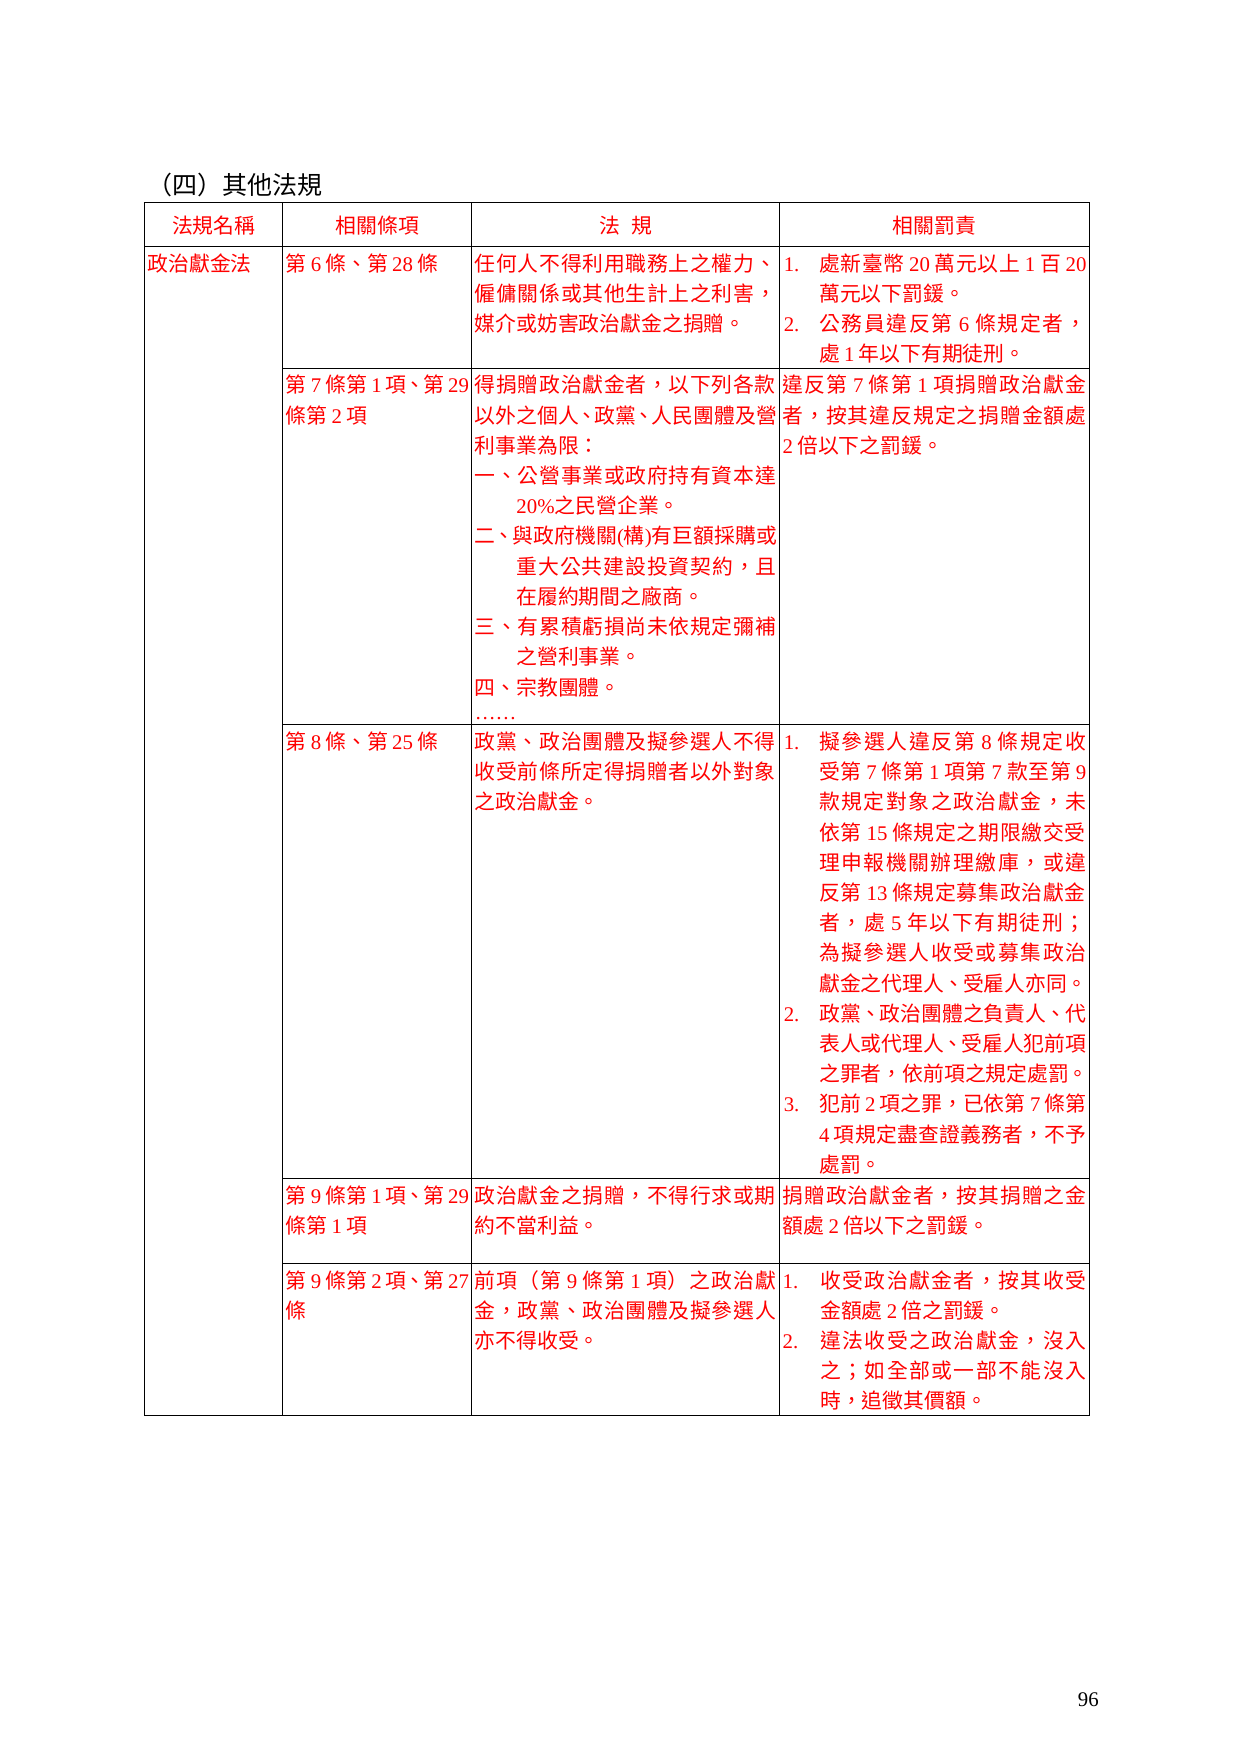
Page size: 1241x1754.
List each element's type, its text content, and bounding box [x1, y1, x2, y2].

table_cell 擬參選人違反第8條規定收受第7條第1項第7款至第9款規定對象之政治獻金，未依第15條規定之期限繳交受理申報機關辦理繳庫，或違反第13條規定募集政治獻金者，處5年以下有期徒刑；為擬參選人收受或募集政治獻金之代理人、受雇人亦同。 政黨、政治團體之負責人、代表人或代理人、受雇人犯前項之罪者，依前項之規定處罰。 犯前2項之罪，已依第7條第4項規定盡查證義務者，不予處罰。 [780, 725, 1089, 1178]
table_cell 第9條第1項、第29條第1項 [283, 1179, 471, 1263]
table_cell 收受政治獻金者，按其收受金額處2倍之罰鍰。 違法收受之政治獻金，沒入之；如全部或一部不能沒入時，追徵其價額。 [780, 1264, 1089, 1415]
table_cell 政治獻金法 [145, 247, 282, 1415]
table_header 相關條項 [283, 203, 471, 246]
table_cell 政治獻金之捐贈，不得行求或期約不當利益。 [472, 1179, 779, 1263]
table_cell 第7條第1項、第29條第2項 [283, 369, 471, 724]
table_cell 捐贈政治獻金者，按其捐贈之金額處2倍以下之罰鍰。 [780, 1179, 1089, 1263]
table_cell 第8條、第25條 [283, 725, 471, 1178]
table_cell 處新臺幣20萬元以上1百20萬元以下罰鍰。 公務員違反第6條規定者，處1年以下有期徒刑。 [780, 247, 1089, 368]
table_cell 第9條第2項、第27條 [283, 1264, 471, 1415]
table_cell 第6條、第28條 [283, 247, 471, 368]
table_cell 政黨、政治團體及擬參選人不得收受前條所定得捐贈者以外對象之政治獻金。 [472, 725, 779, 1178]
table_cell 違反第7條第1項捐贈政治獻金者，按其違反規定之捐贈金額處2倍以下之罰鍰。 [780, 369, 1089, 724]
table_header 法 規 [472, 203, 779, 246]
table_cell 前項（第9條第1項）之政治獻金，政黨、政治團體及擬參選人亦不得收受。 [472, 1264, 779, 1415]
table_header 法規名稱 [145, 203, 282, 246]
table_cell 任何人不得利用職務上之權力、僱傭關係或其他生計上之利害，媒介或妨害政治獻金之捐贈。 [472, 247, 779, 368]
table_header 相關罰責 [780, 203, 1089, 246]
table_cell 得捐贈政治獻金者，以下列各款以外之個人、政黨、人民團體及營利事業為限： 一、公營事業或政府持有資本達20%之民營企業。 二、與政府機關(構)有巨額採購或重大公共建設投資契約，且在履約期間之廠商。 三、有累積虧損尚未依規定彌補之營利事業。 四、宗教團體。 …… [472, 369, 779, 724]
text （四）其他法規 [148, 164, 1092, 202]
